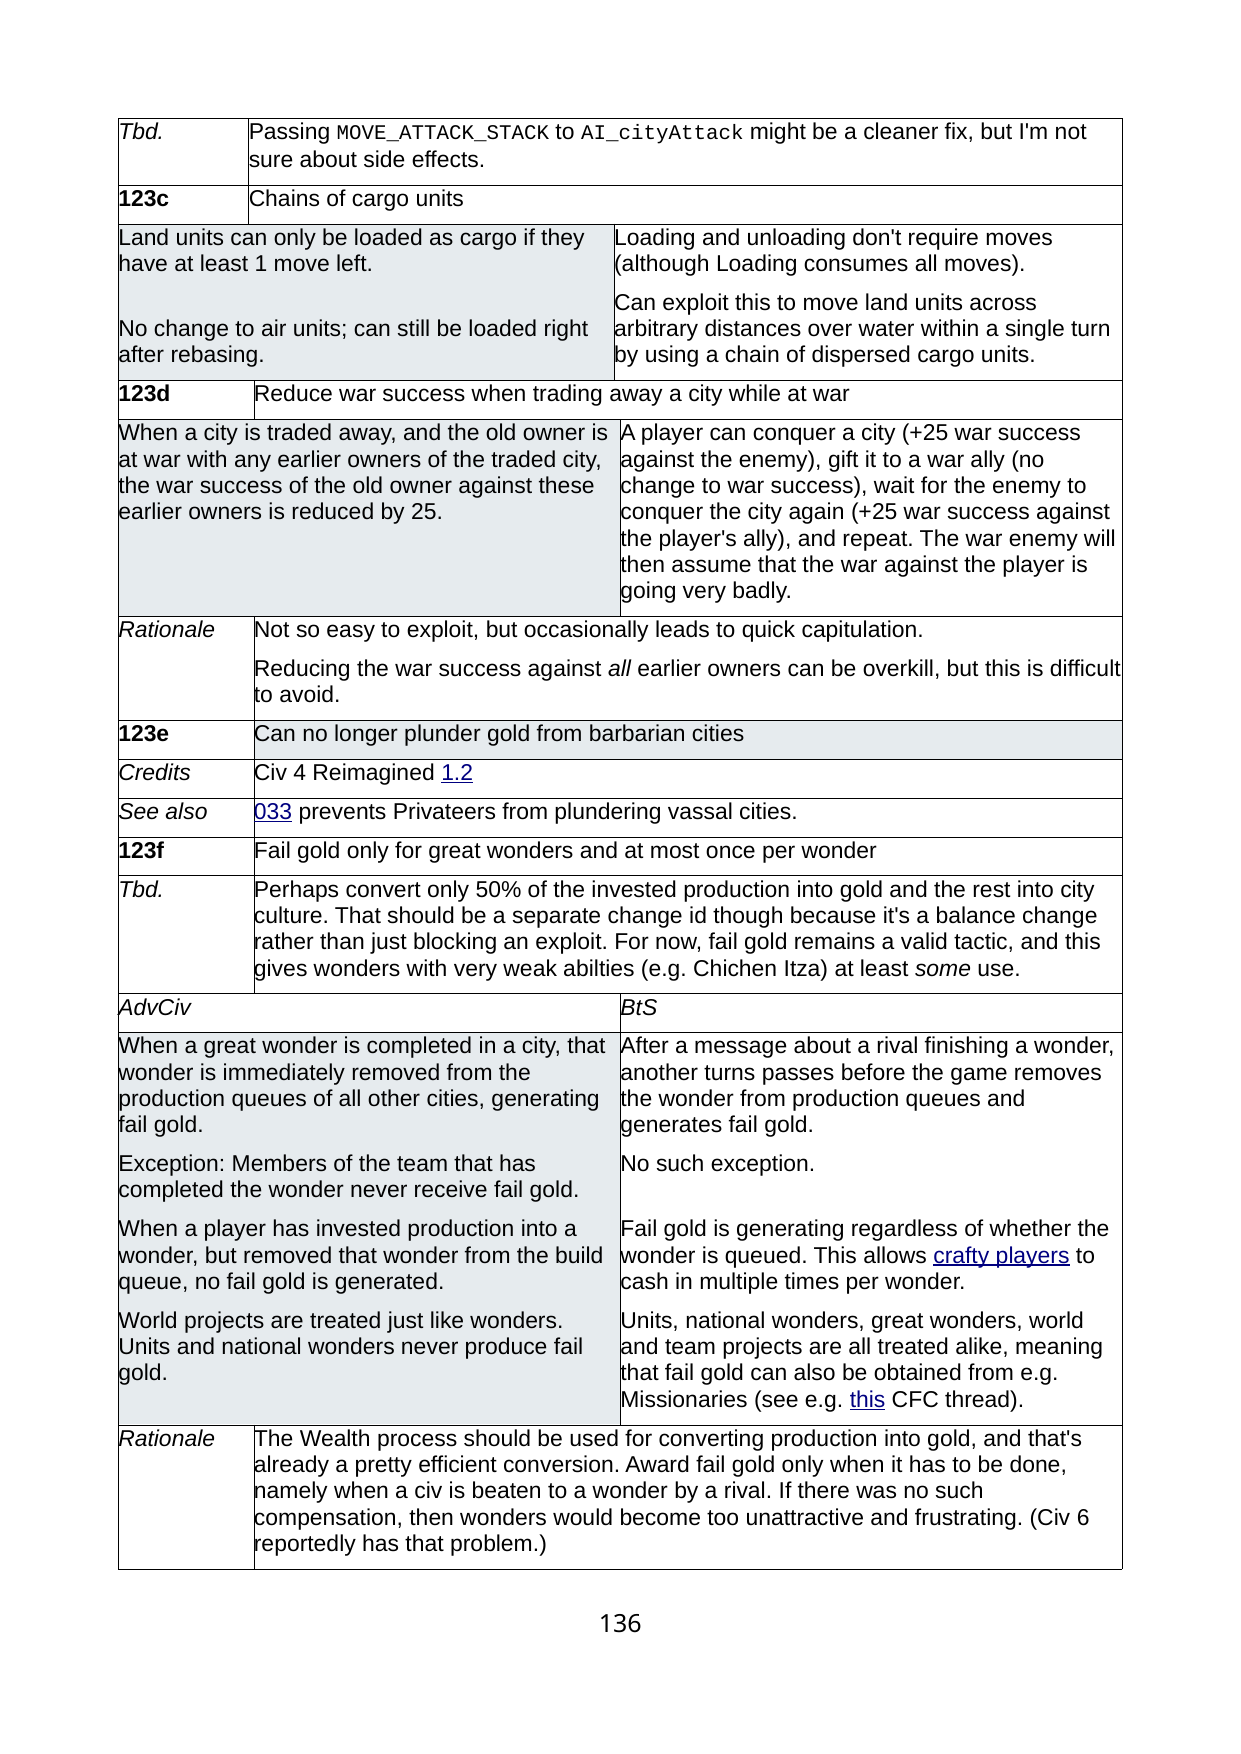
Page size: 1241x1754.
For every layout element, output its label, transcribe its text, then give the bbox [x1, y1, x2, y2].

table_cell Perhaps convert only 50% of the invested production into gold and the rest into city culture. That should be a separate change id though because it's a balance change rather than just blocking an exploit. For now, fail gold remains a valid tactic, and this gives wonders with very weak abilties (e.g. Chichen Itza) at least some use. [255, 876, 1122, 993]
table_cell Rationale [119, 1426, 254, 1569]
table_cell Credits [119, 760, 254, 798]
table_cell Fail gold only for great wonders and at most once per wonder [255, 838, 1122, 875]
table_cell When a city is traded away, and the old owner is at war with any earlier owners of the traded city, the war success of the old owner against these earlier owners is reduced by 25. [119, 420, 620, 616]
table_cell Rationale [119, 617, 254, 720]
table_cell Land units can only be loaded as cargo if they have at least 1 move left. No change to air units; can still be loaded right after rebasing. [119, 225, 614, 380]
table_cell Loading and unloading don't require moves (although Loading consumes all moves). Can exploit this to move land units across arbitrary distances over water within a single turn by using a chain of dispersed cargo units. [615, 225, 1122, 380]
table_cell 123c [119, 186, 248, 223]
table_cell 033 prevents Privateers from plundering vassal cities. [255, 799, 1122, 837]
table_cell Not so easy to exploit, but occasionally leads to quick capitulation. Reducing the war success against all earlier owners can be overkill, but this is difficult to avoid. [255, 617, 1122, 720]
table_cell Can no longer plunder gold from barbarian cities [255, 721, 1122, 759]
table_cell See also [119, 799, 254, 837]
table_cell The Wealth process should be used for converting production into gold, and that's already a pretty efficient conversion. Award fail gold only when it has to be done, namely when a civ is beaten to a wonder by a rival. If there was no such compensation, then wonders would become too unattractive and frustrating. (Civ 6 reportedly has that problem.) [255, 1426, 1122, 1569]
table_cell Civ 4 Reimagined 1.2 [255, 760, 1122, 798]
table_cell 123f [119, 838, 254, 875]
table_cell 123e [119, 721, 254, 759]
table_cell BtS [621, 994, 1122, 1032]
table_cell Chains of cargo units [249, 186, 1122, 223]
table_cell 123d [119, 381, 254, 419]
table_cell Reduce war success when trading away a city while at war [255, 381, 1122, 419]
table_cell Tbd. [119, 876, 254, 993]
table_cell Tbd. [119, 119, 248, 185]
table_cell When a great wonder is completed in a city, that wonder is immediately removed from the production queues of all other cities, generating fail gold. Exception: Members of the team that has completed the wonder never receive fail gold. When a player has invested production into a wonder, but removed that wonder from the build queue, no fail gold is generated. World projects are treated just like wonders. Units and national wonders never produce fail gold. [119, 1033, 620, 1424]
table_cell AdvCiv [119, 994, 620, 1032]
table_cell After a message about a rival finishing a wonder, another turns passes before the game removes the wonder from production queues and generates fail gold. No such exception. Fail gold is generating regardless of whether the wonder is queued. This allows crafty players to cash in multiple times per wonder. Units, national wonders, great wonders, world and team projects are all treated alike, meaning that fail gold can also be obtained from e.g. Missionaries (see e.g. this CFC thread). [621, 1033, 1122, 1424]
table_cell A player can conquer a city (+25 war success against the enemy), gift it to a war ally (no change to war success), wait for the enemy to conquer the city again (+25 war success against the player's ally), and repeat. The war enemy will then assume that the war against the player is going very badly. [621, 420, 1122, 616]
table_cell Passing MOVE_ATTACK_STACK to AI_cityAttack might be a cleaner fix, but I'm not sure about side effects. [249, 119, 1122, 185]
